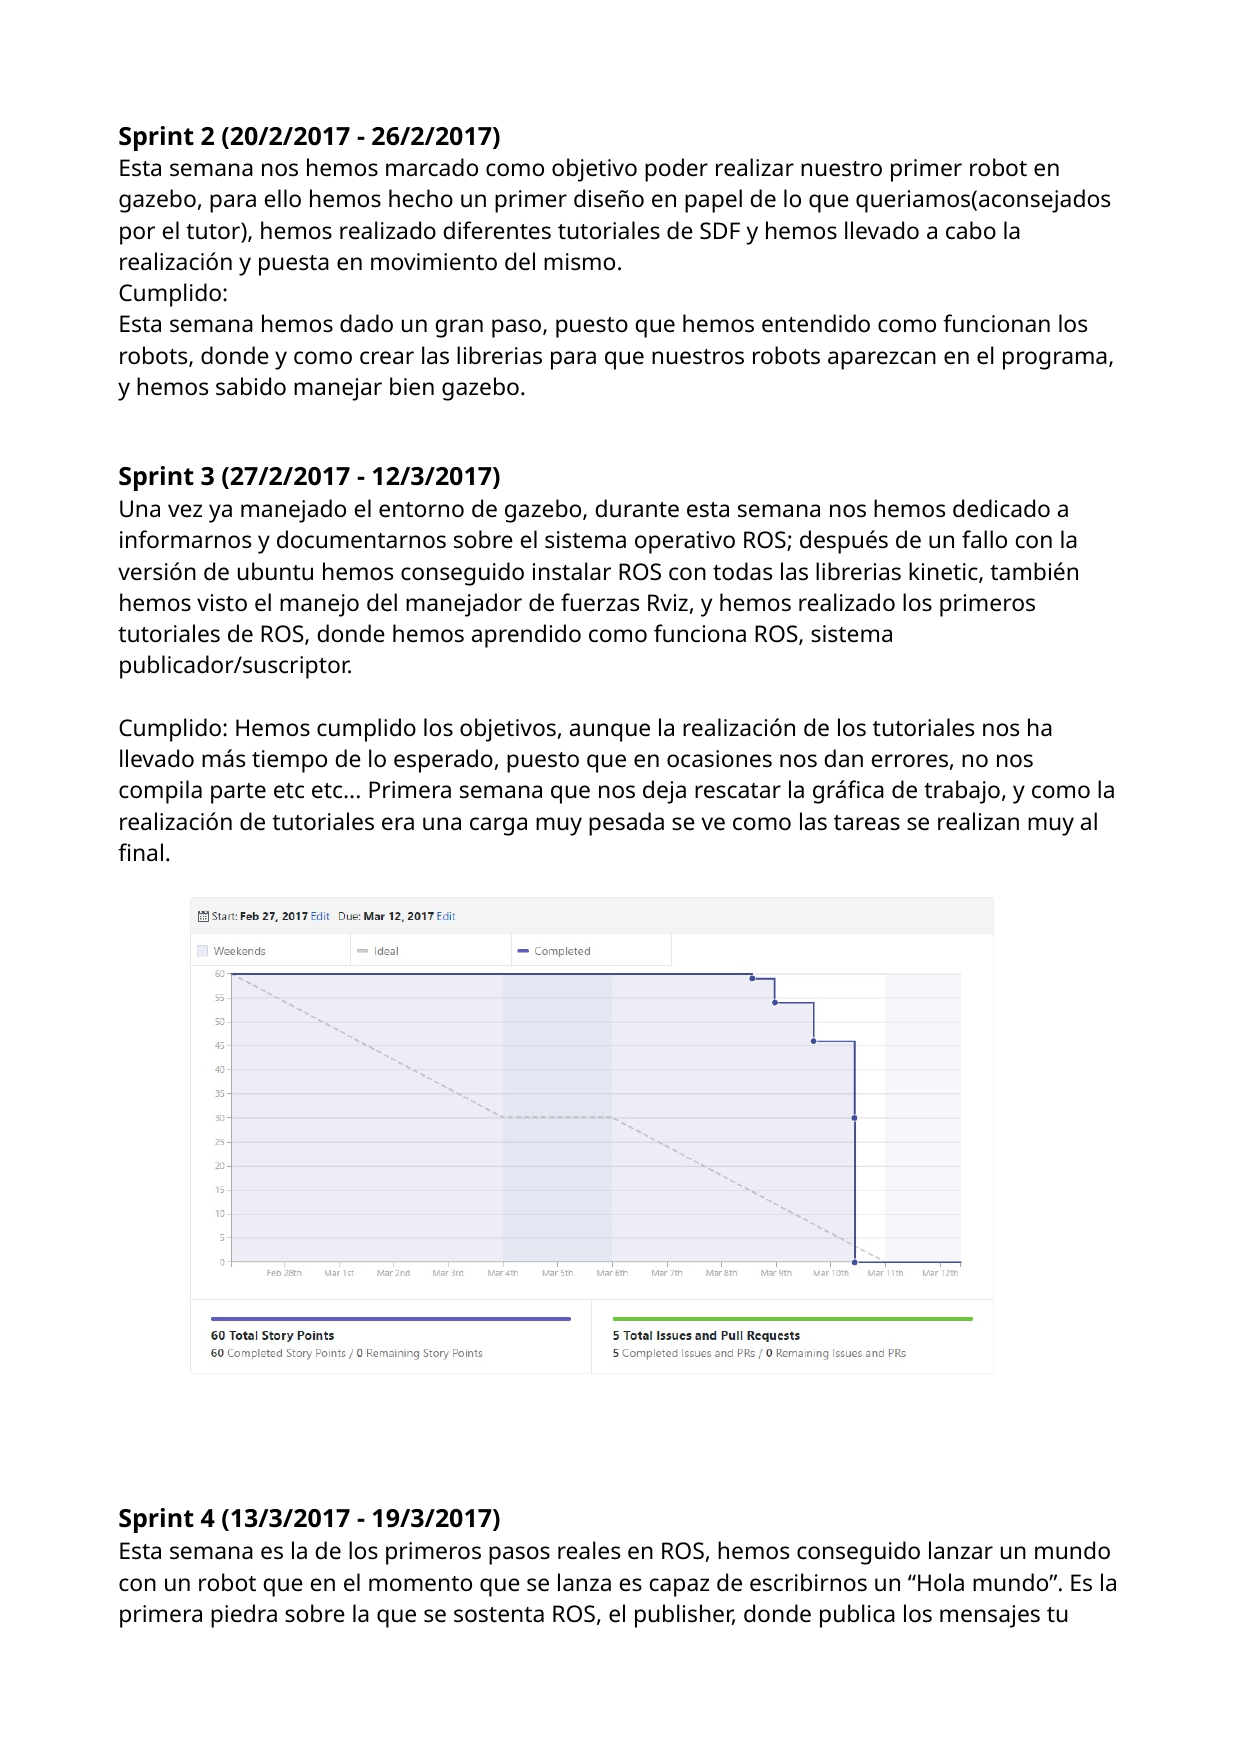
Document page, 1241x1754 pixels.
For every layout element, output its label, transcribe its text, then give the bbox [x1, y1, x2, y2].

text Sprint 3 (27/2/2017 - 12/3/2017) [118, 459, 1122, 493]
text Esta semana nos hemos marcado como objetivo poder realizar nuestro primer robot en gazebo, para ello hemos hecho un primer diseño en papel de lo que queriamos(aconsejados por el tutor), hemos realizado diferentes tutoriales de SDF y hemos llevado a cabo la realización y puesta en movimiento del mismo. [118, 152, 1122, 277]
text Una vez ya manejado el entorno de gazebo, durante esta semana nos hemos dedicado a informarnos y documentarnos sobre el sistema operativo ROS; después de un fallo con la versión de ubuntu hemos conseguido instalar ROS con todas las librerias kinetic, también hemos visto el manejo del manejador de fuerzas Rviz, y hemos realizado los primeros tutoriales de ROS, donde hemos aprendido como funciona ROS, sistema publicador/suscriptor. [118, 493, 1122, 681]
text Esta semana hemos dado un gran paso, puesto que hemos entendido como funcionan los robots, donde y como crear las librerias para que nuestros robots aparezcan en el programa, y hemos sabido manejar bien gazebo. [118, 308, 1122, 402]
text Sprint 2 (20/2/2017 - 26/2/2017) [118, 118, 1122, 152]
text Esta semana es la de los primeros pasos reales en ROS, hemos conseguido lanzar un mundo con un robot que en el momento que se lanza es capaz de escribirnos un “Hola mundo”. Es la primera piedra sobre la que se sostenta ROS, el publisher, donde publica los mensajes tu [118, 1535, 1122, 1629]
text Cumplido: Hemos cumplido los objetivos, aunque la realización de los tutoriales nos ha llevado más tiempo de lo esperado, puesto que en ocasiones nos dan errores, no nos compila parte etc etc... Primera semana que nos deja rescatar la gráfica de trabajo, y como la realización de tutoriales era una carga muy pesada se ve como las tareas se realizan muy al final. [118, 712, 1122, 868]
text Sprint 4 (13/3/2017 - 19/3/2017) [118, 1501, 1122, 1535]
text Cumplido: [118, 277, 1122, 308]
